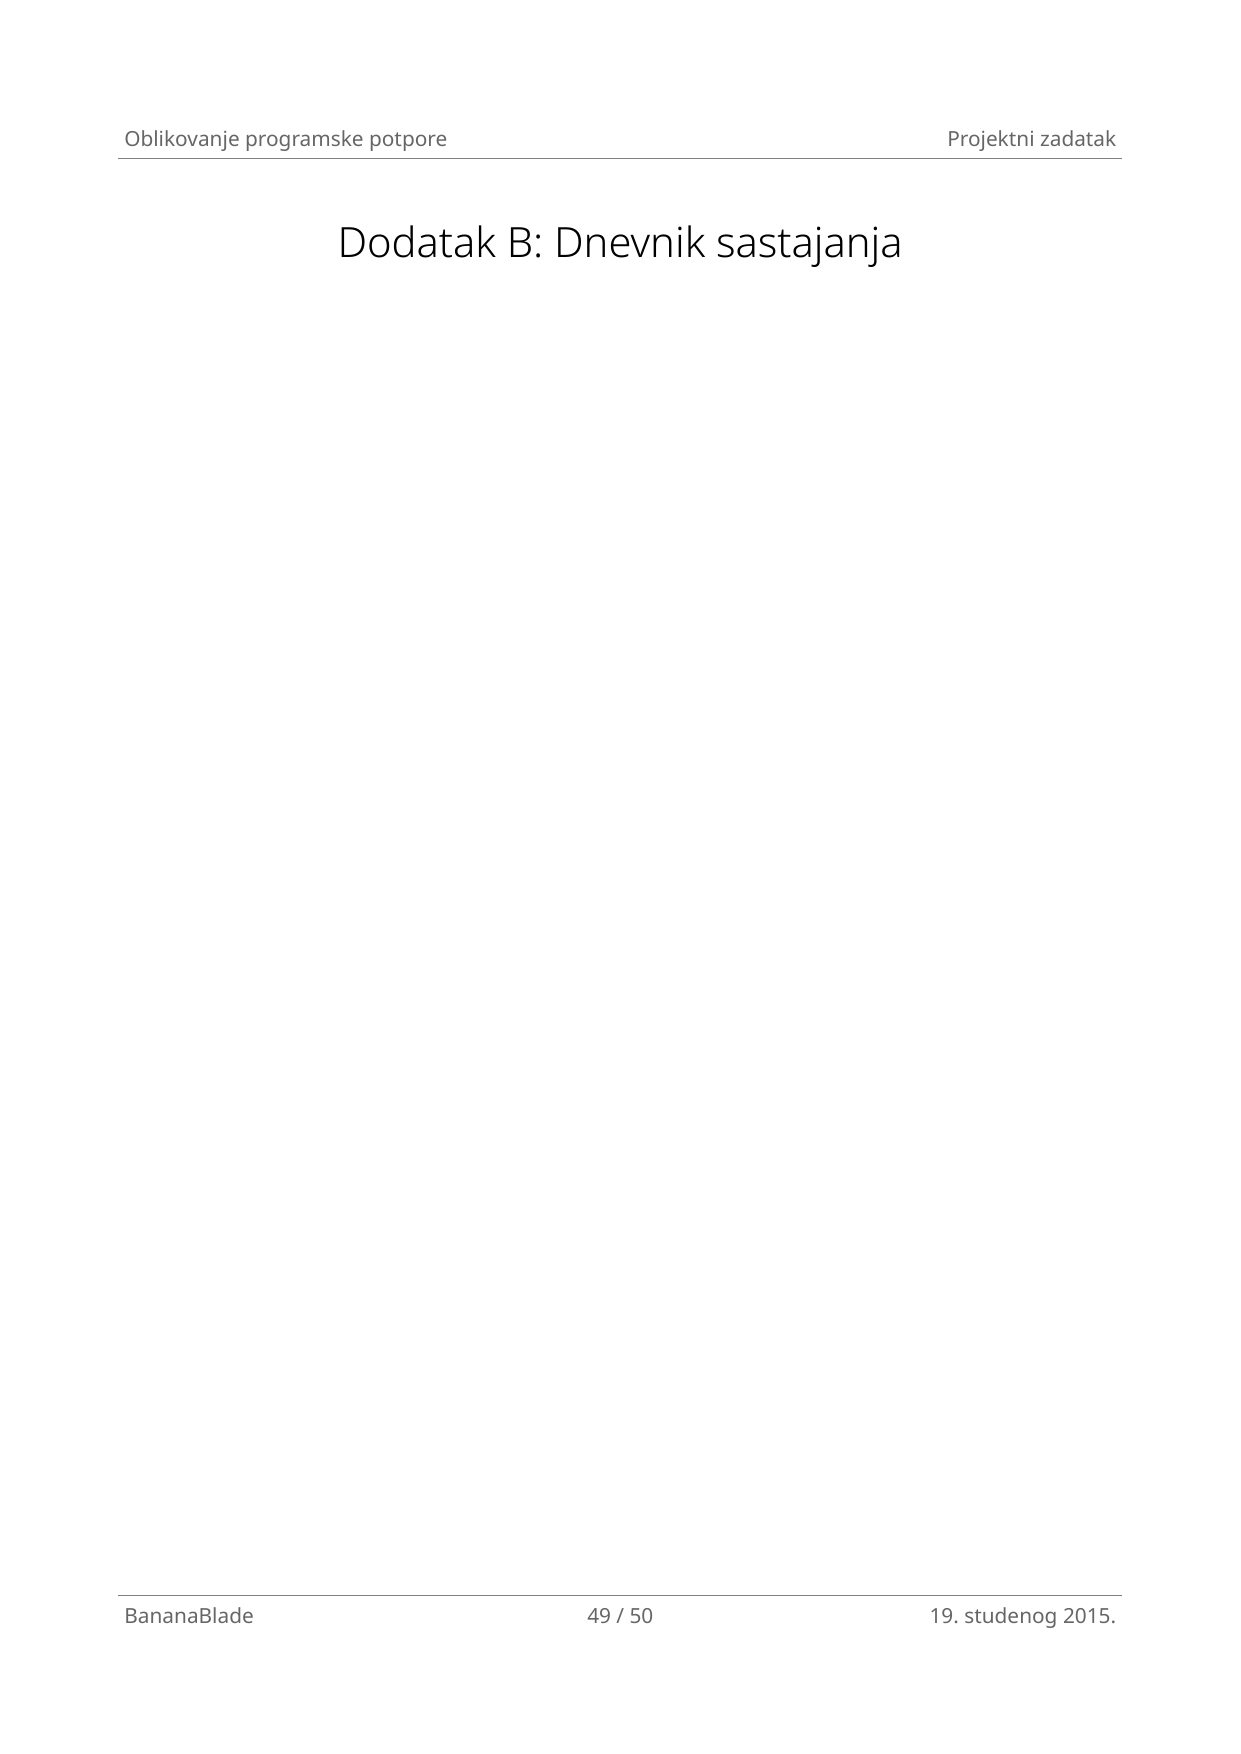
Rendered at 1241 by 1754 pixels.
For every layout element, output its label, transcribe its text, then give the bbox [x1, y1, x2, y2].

subtitle Dodatak B: Dnevnik sastajanja [118, 213, 1122, 270]
